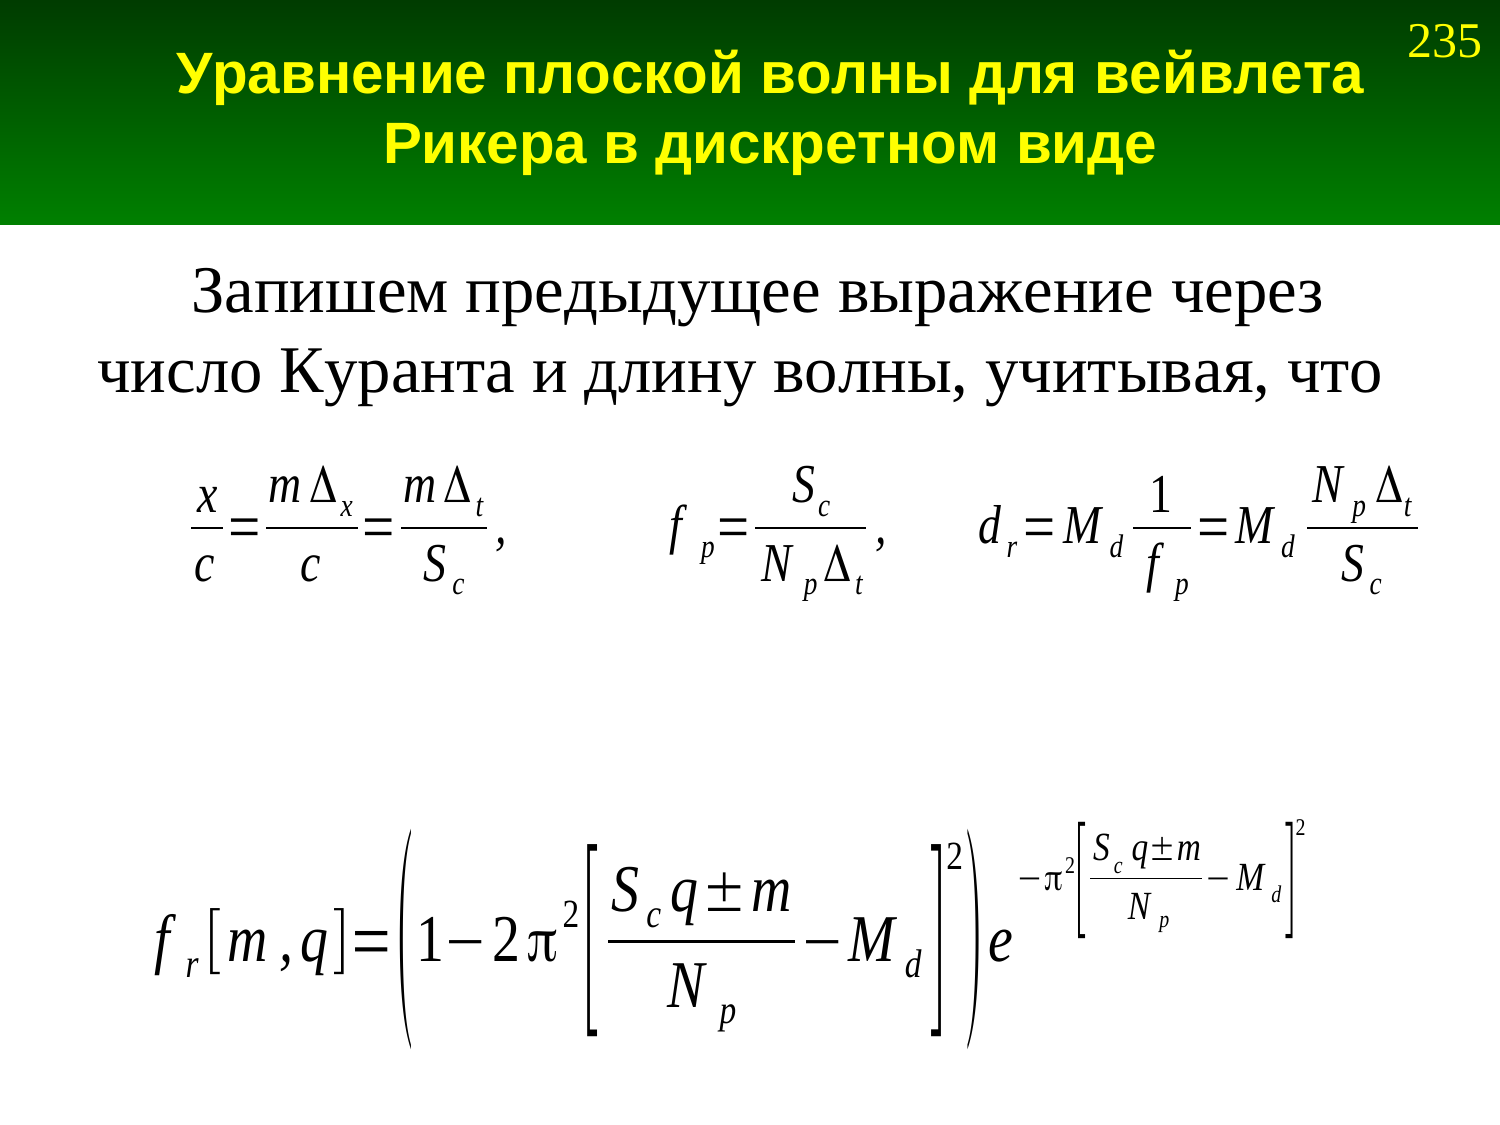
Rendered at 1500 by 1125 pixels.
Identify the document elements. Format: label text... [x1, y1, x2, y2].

chart [966, 454, 1430, 603]
chart [649, 454, 899, 603]
chart [177, 454, 520, 603]
text_box Запишем предыдущее выражение через число Куранта и длину волны, учитывая, что [82, 238, 1434, 414]
title Уравнение плоской волны для вейвлета Рикера в дискретном виде [100, 7, 1441, 204]
chart [129, 814, 1321, 1052]
